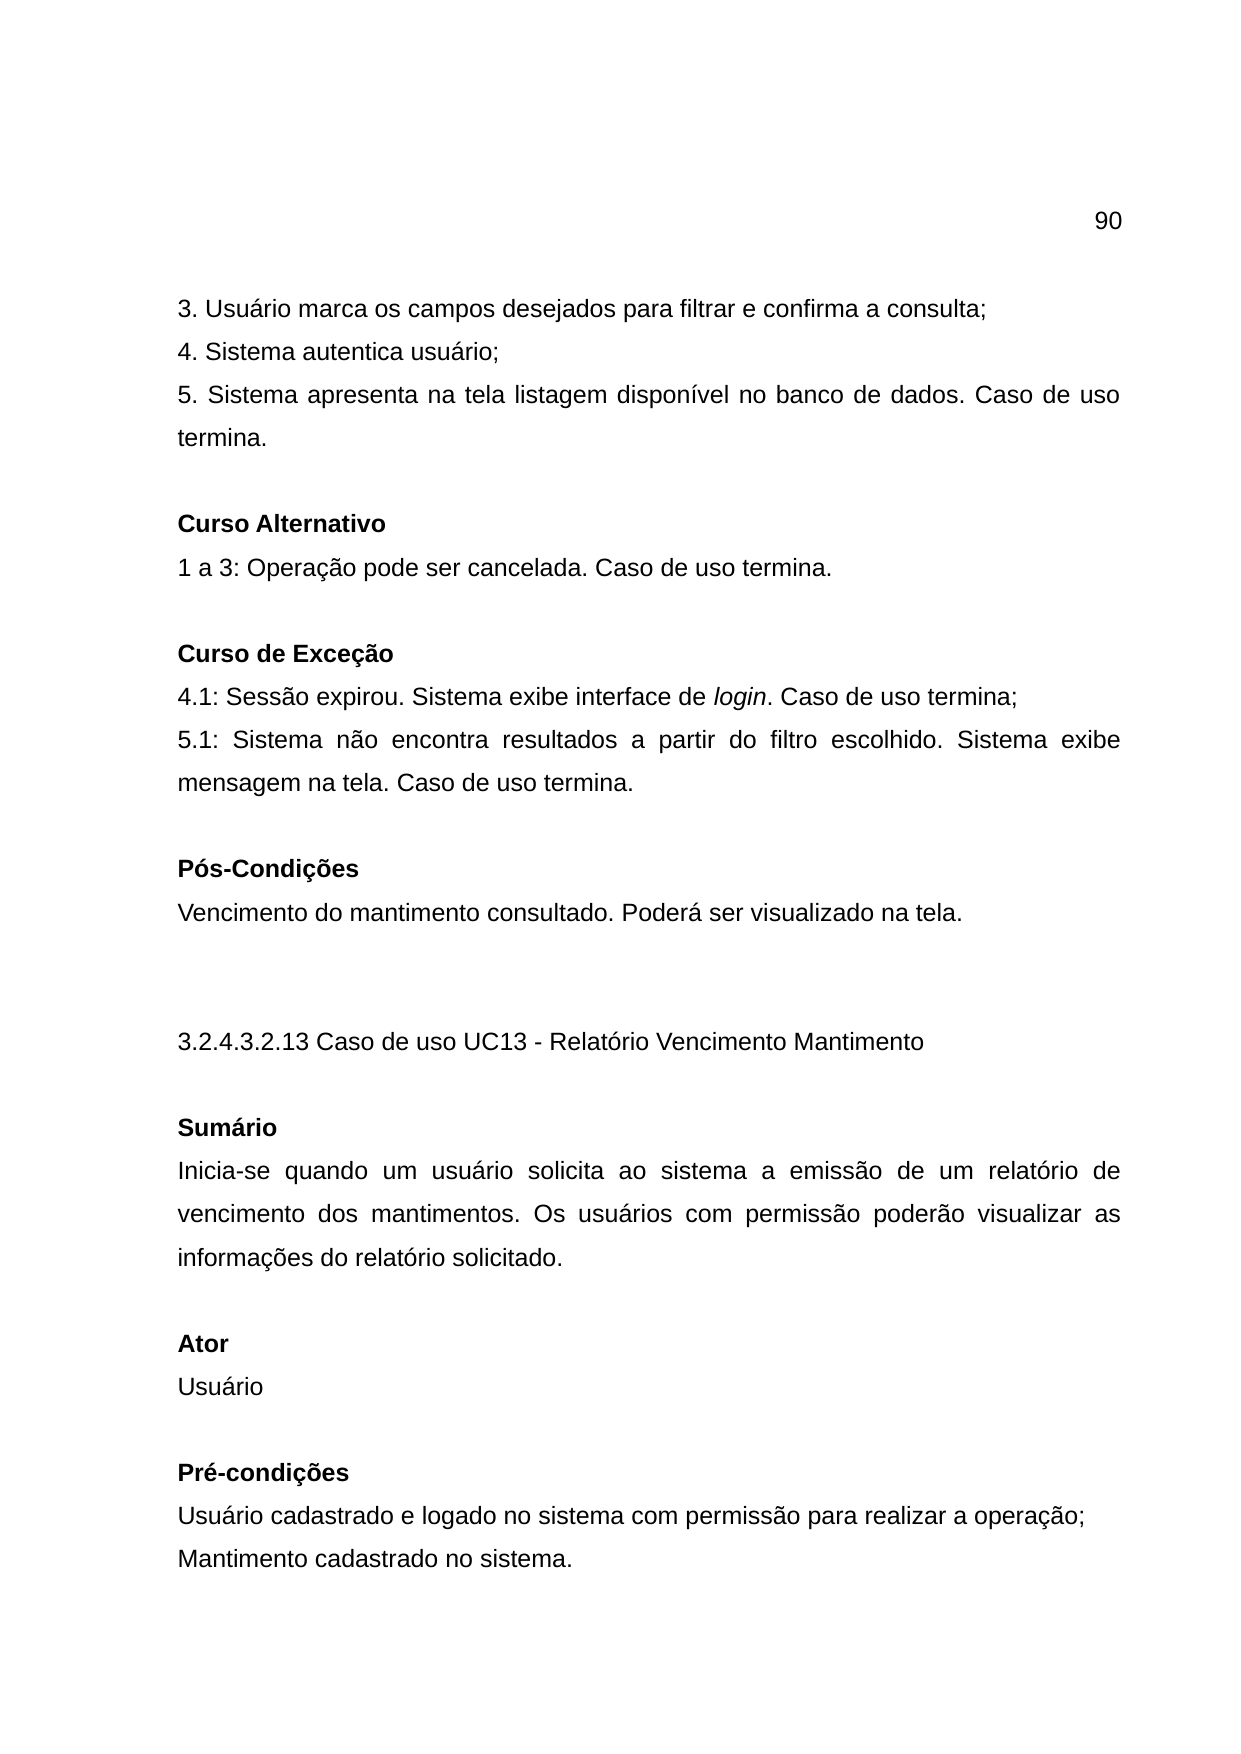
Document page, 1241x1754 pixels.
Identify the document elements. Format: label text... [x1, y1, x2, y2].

text Pós-Condições [177, 854, 1122, 883]
text 5.1: Sistema não encontra resultados a partir do filtro escolhido. Sistema exibe mensagem na tela. Caso de uso termina. [177, 725, 1122, 797]
text Usuário [177, 1372, 1122, 1401]
text Sumário [177, 1113, 1122, 1142]
text 4.1: Sessão expirou. Sistema exibe interface de login. Caso de uso termina; [177, 682, 1122, 711]
text Mantimento cadastrado no sistema. [177, 1544, 1122, 1573]
text 4. Sistema autentica usuário; [177, 337, 1122, 366]
text Curso de Exceção [177, 639, 1122, 667]
text 3.2.4.3.2.13 Caso de uso UC13 - Relatório Vencimento Mantimento [177, 1027, 1122, 1056]
text Vencimento do mantimento consultado. Poderá ser visualizado na tela. [177, 897, 1122, 926]
text Inicia-se quando um usuário solicita ao sistema a emissão de um relatório de vencimento dos mantimentos. Os usuários com permissão poderão visualizar as informações do relatório solicitado. [177, 1156, 1122, 1271]
text 5. Sistema apresenta na tela listagem disponível no banco de dados. Caso de uso termina. [177, 380, 1122, 452]
text Ator [177, 1329, 1122, 1357]
text 1 a 3: Operação pode ser cancelada. Caso de uso termina. [177, 552, 1122, 581]
text 3. Usuário marca os campos desejados para filtrar e confirma a consulta; [177, 294, 1122, 322]
text Usuário cadastrado e logado no sistema com permissão para realizar a operação; [177, 1501, 1122, 1530]
text Curso Alternativo [177, 509, 1122, 538]
text Pré-condições [177, 1458, 1122, 1487]
